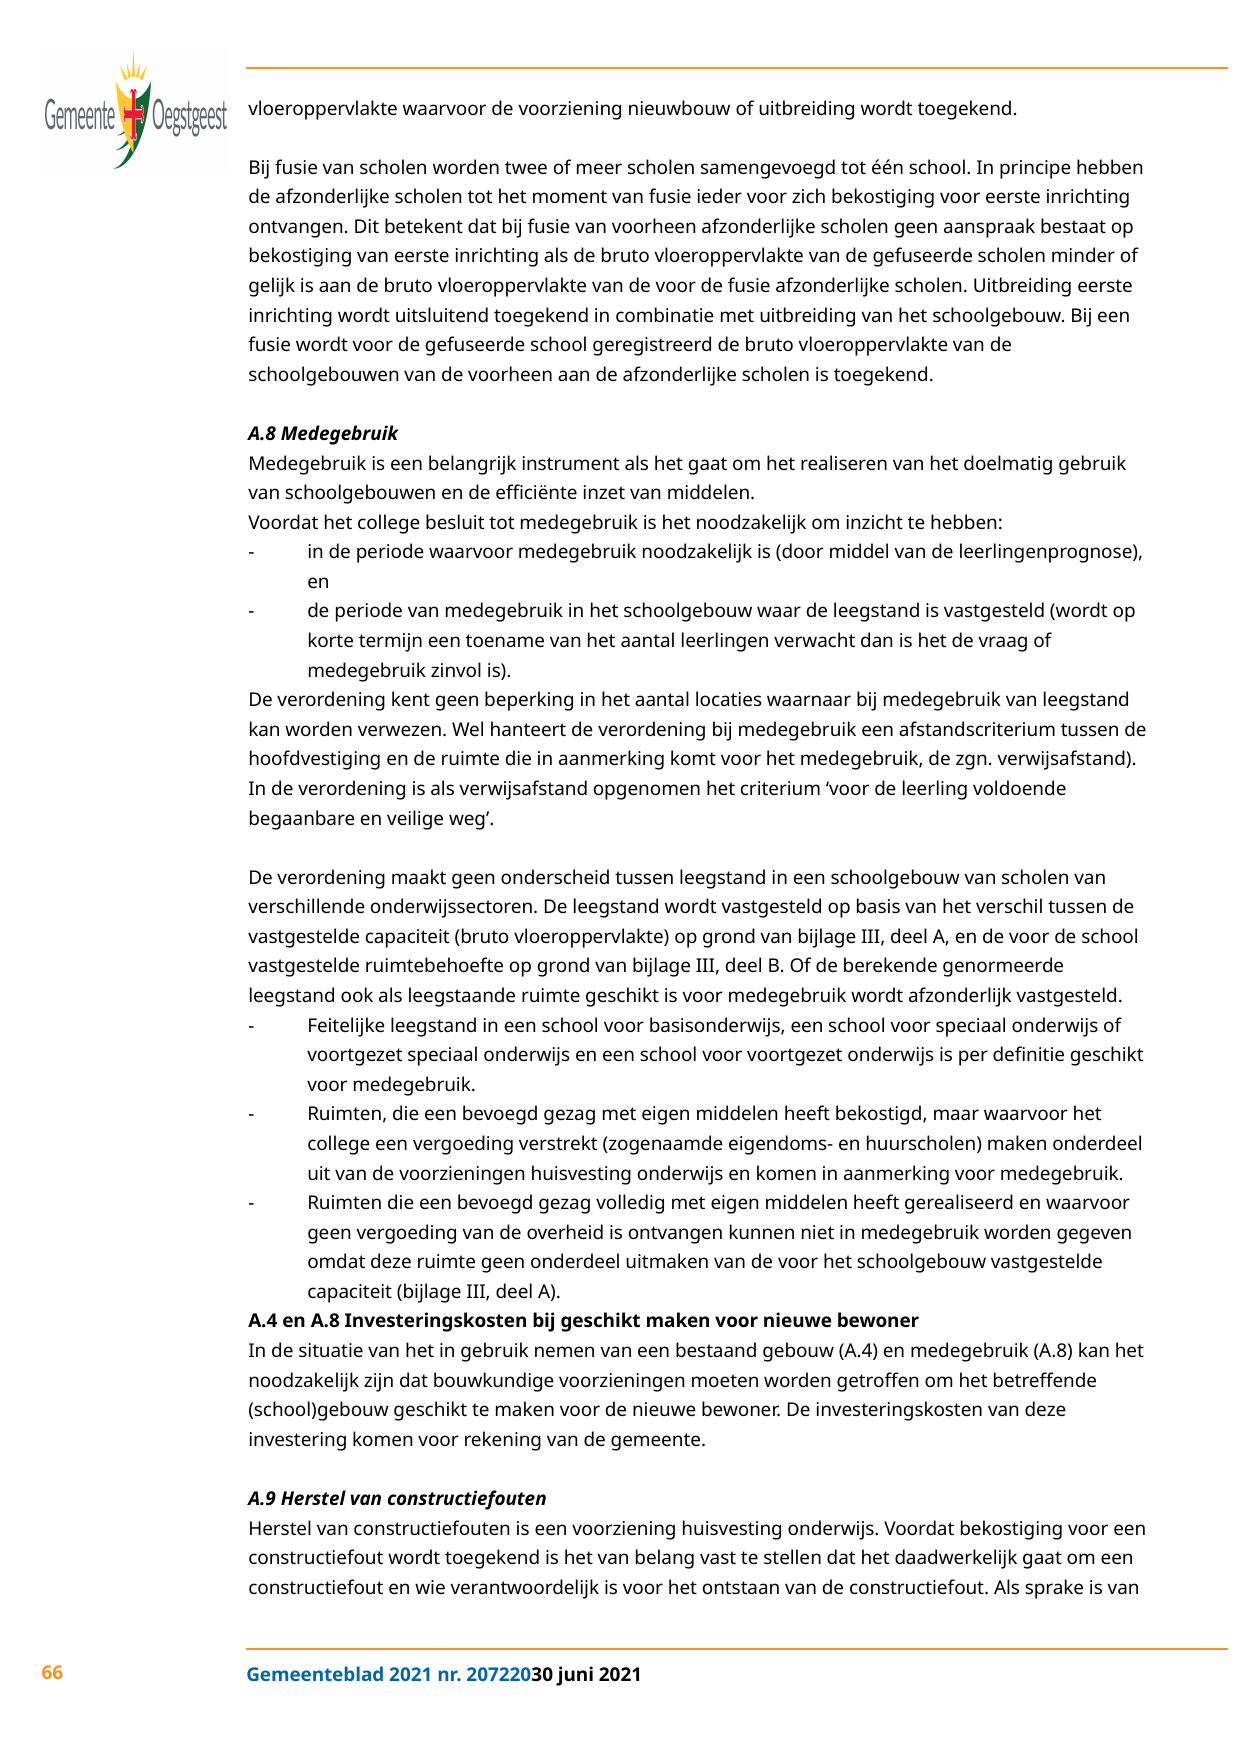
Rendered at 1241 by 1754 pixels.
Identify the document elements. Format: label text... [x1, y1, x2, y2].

text In de situatie van het in gebruik nemen van een bestaand gebouw (A.4) en medegebruik (A.8) kan het noodzakelijk zijn dat bouwkundige voorzieningen moeten worden getroffen om het betreffende (school)gebouw geschikt te maken voor de nieuwe bewoner. De investeringskosten van deze investering komen voor rekening van de gemeente. [248, 1337, 1152, 1452]
text Medegebruik is een belangrijk instrument als het gaat om het realiseren van het doelmatig gebruik van schoolgebouwen en de efficiënte inzet van middelen. [248, 450, 1152, 505]
text Bij fusie van scholen worden twee of meer scholen samengevoegd tot één school. In principe hebben de afzonderlijke scholen tot het moment van fusie ieder voor zich bekostiging voor eerste inrichting ontvangen. Dit betekent dat bij fusie van voorheen afzonderlijke scholen geen aanspraak bestaat op bekostiging van eerste inrichting als de bruto vloeroppervlakte van de gefuseerde scholen minder of gelijk is aan de bruto vloeroppervlakte van de voor de fusie afzonderlijke scholen. Uitbreiding eerste inrichting wordt uitsluitend toegekend in combinatie met uitbreiding van het schoolgebouw. Bij een fusie wordt voor de gefuseerde school geregistreerd de bruto vloeroppervlakte van de schoolgebouwen van de voorheen aan de afzonderlijke scholen is toegekend. [248, 154, 1152, 387]
list Feitelijke leegstand in een school voor basisonderwijs, een school voor speciaal onderwijs of voortgezet speciaal onderwijs en een school voor voortgezet onderwijs is per definitie geschikt voor medegebruik. [248, 1012, 1152, 1097]
text A.9 Herstel van constructiefouten [248, 1485, 1152, 1511]
list Ruimten die een bevoegd gezag volledig met eigen middelen heeft gerealiseerd en waarvoor geen vergoeding van de overheid is ontvangen kunnen niet in medegebruik worden gegeven omdat deze ruimte geen onderdeel uitmaken van de voor het schoolgebouw vastgestelde capaciteit (bijlage III, deel A). [248, 1189, 1152, 1304]
list Ruimten, die een bevoegd gezag met eigen middelen heeft bekostigd, maar waarvoor het college een vergoeding verstrekt (zogenaamde eigendoms- en huurscholen) maken onderdeel uit van de voorzieningen huisvesting onderwijs en komen in aanmerking voor medegebruik. [248, 1101, 1152, 1186]
text De verordening kent geen beperking in het aantal locaties waarnaar bij medegebruik van leegstand kan worden verwezen. Wel hanteert de verordening bij medegebruik een afstandscriterium tussen de hoofdvestiging en de ruimte die in aanmerking komt voor het medegebruik, de zgn. verwijsafstand). In de verordening is als verwijsafstand opgenomen het criterium ‘voor de leerling voldoende begaanbare en veilige weg’. [248, 686, 1152, 831]
text A.8 Medegebruik [248, 420, 1152, 446]
picture [41, 47, 231, 172]
list in de periode waarvoor medegebruik noodzakelijk is (door middel van de leerlingenprognose), en [248, 538, 1152, 594]
text A.4 en A.8 Investeringskosten bij geschikt maken voor nieuwe bewoner [248, 1308, 1152, 1333]
text De verordening maakt geen onderscheid tussen leegstand in een schoolgebouw van scholen van verschillende onderwijssectoren. De leegstand wordt vastgesteld op basis van het verschil tussen de vastgestelde capaciteit (bruto vloeroppervlakte) op grond van bijlage III, deel A, en de voor de school vastgestelde ruimtebehoefte op grond van bijlage III, deel B. Of de berekende genormeerde leegstand ook als leegstaande ruimte geschikt is voor medegebruik wordt afzonderlijk vastgesteld. [248, 864, 1152, 1008]
text Herstel van constructiefouten is een voorziening huisvesting onderwijs. Voordat bekostiging voor een constructiefout wordt toegekend is het van belang vast te stellen dat het daadwerkelijk gaat om een constructiefout en wie verantwoordelijk is voor het ontstaan van de constructiefout. Als sprake is van [248, 1515, 1152, 1600]
list de periode van medegebruik in het schoolgebouw waar de leegstand is vastgesteld (wordt op korte termijn een toename van het aantal leerlingen verwacht dan is het de vraag of medegebruik zinvol is). [248, 598, 1152, 683]
text Voordat het college besluit tot medegebruik is het noodzakelijk om inzicht te hebben: [248, 509, 1152, 535]
text vloeroppervlakte waarvoor de voorziening nieuwbouw of uitbreiding wordt toegekend. [248, 95, 1152, 121]
